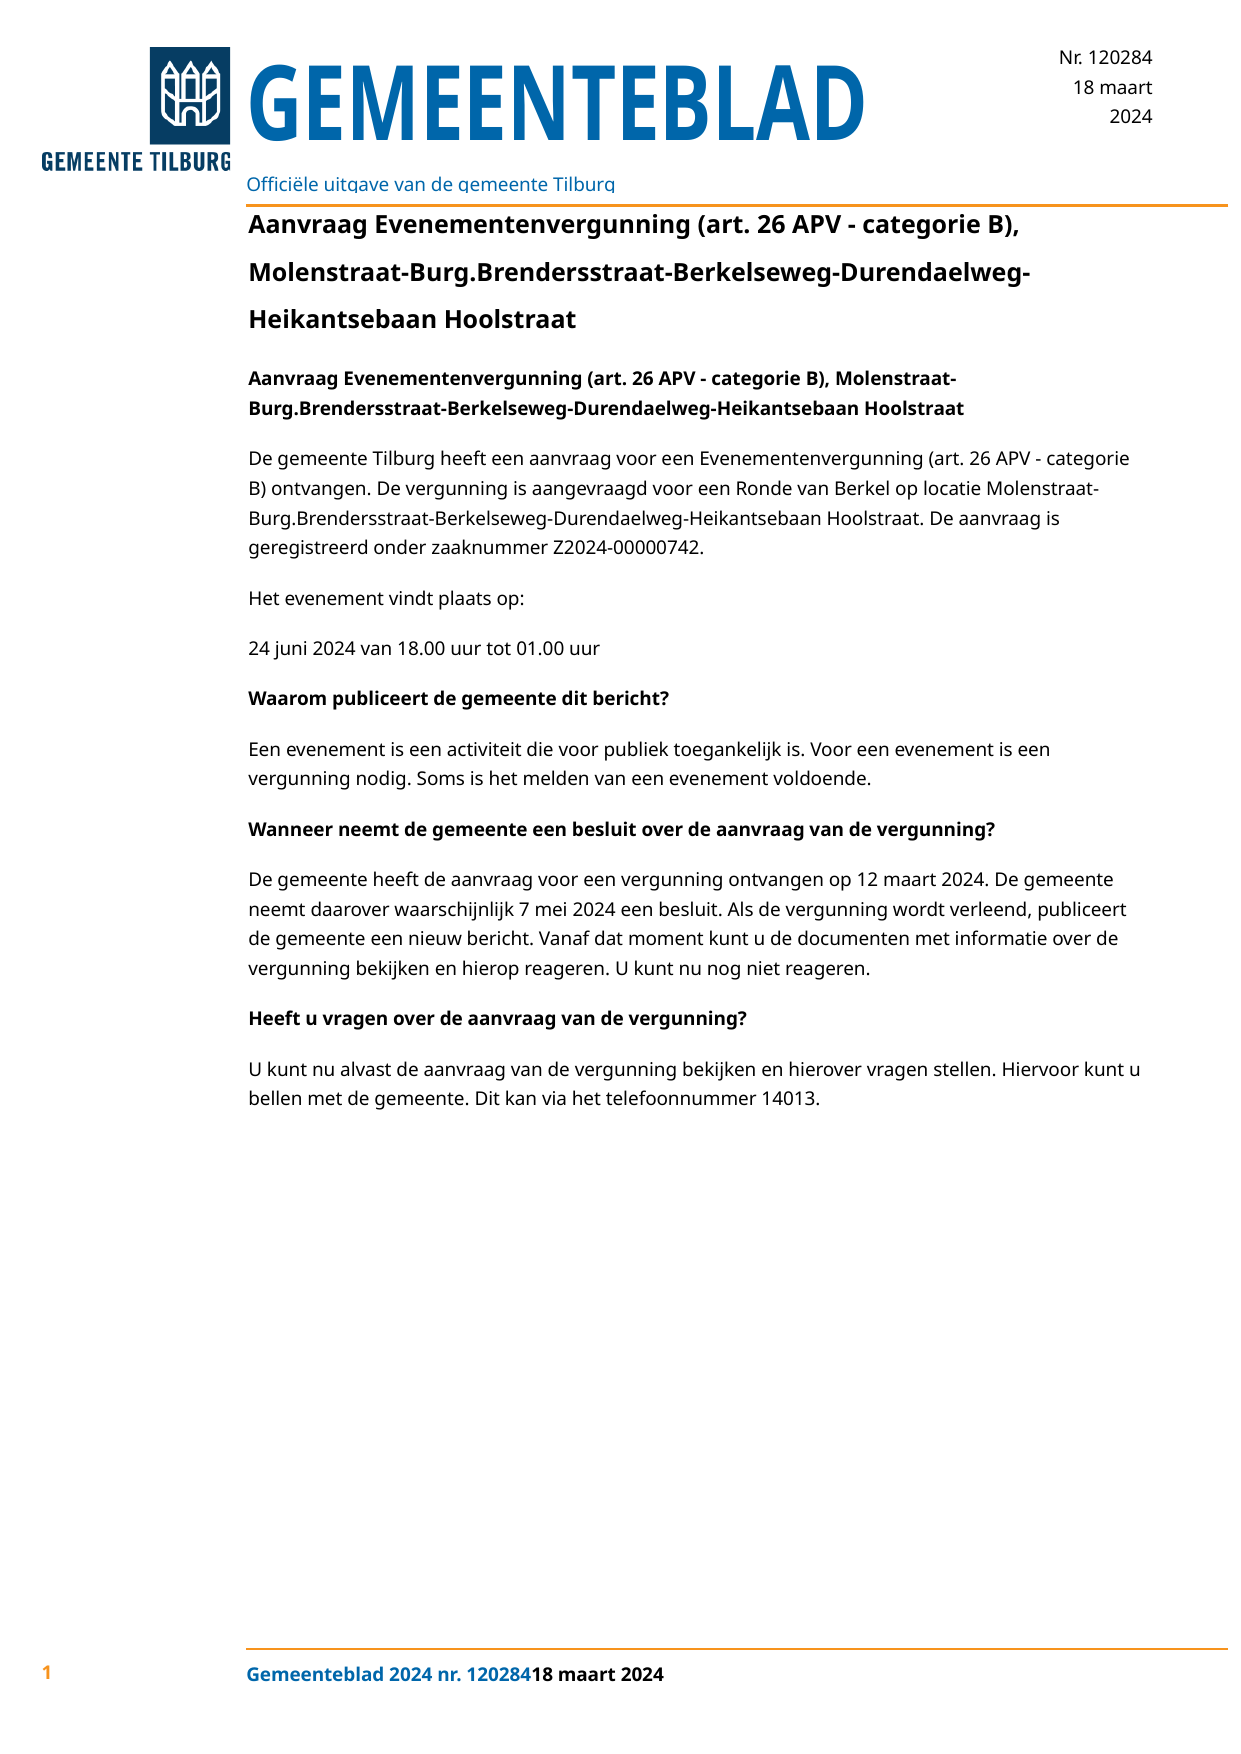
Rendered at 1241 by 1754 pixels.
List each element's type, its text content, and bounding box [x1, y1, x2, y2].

text De gemeente Tilburg heeft een aanvraag voor een Evenementenvergunning (art. 26 APV - categorie B) ontvangen. De vergunning is aangevraagd voor een Ronde van Berkel op locatie Molenstraat-Burg.Brendersstraat-Berkelseweg-Durendaelweg-Heikantsebaan Hoolstraat. De aanvraag is geregistreerd onder zaaknummer Z2024-00000742. [248, 446, 1152, 560]
text U kunt nu alvast de aanvraag van de vergunning bekijken en hierover vragen stellen. Hiervoor kunt u bellen met de gemeente. Dit kan via het telefoonnummer 14013. [248, 1056, 1152, 1111]
text 24 juni 2024 van 18.00 uur tot 01.00 uur [248, 635, 1152, 661]
picture [41, 47, 231, 172]
text De gemeente heeft de aanvraag voor een vergunning ontvangen op 12 maart 2024. De gemeente neemt daarover waarschijnlijk 7 mei 2024 een besluit. Als de vergunning wordt verleend, publiceert de gemeente een nieuw bericht. Vanaf dat moment kunt u de documenten met informatie over de vergunning bekijken en hierop reageren. U kunt nu nog niet reageren. [248, 866, 1152, 981]
text Aanvraag Evenementenvergunning (art. 26 APV - categorie B), Molenstraat-Burg.Brendersstraat-Berkelseweg-Durendaelweg-Heikantsebaan Hoolstraat [248, 366, 1152, 421]
text Aanvraag Evenementenvergunning (art. 26 APV - categorie B), Molenstraat-Burg.Brendersstraat-Berkelseweg-Durendaelweg-Heikantsebaan Hoolstraat [248, 207, 1152, 336]
text Een evenement is een activiteit die voor publiek toegankelijk is. Voor een evenement is een vergunning nodig. Soms is het melden van een evenement voldoende. [248, 736, 1152, 791]
text Heeft u vragen over de aanvraag van de vergunning? [248, 1006, 1152, 1031]
text Waarom publiceert de gemeente dit bericht? [248, 686, 1152, 711]
text Wanneer neemt de gemeente een besluit over de aanvraag van de vergunning? [248, 816, 1152, 842]
text Het evenement vindt plaats op: [248, 585, 1152, 610]
